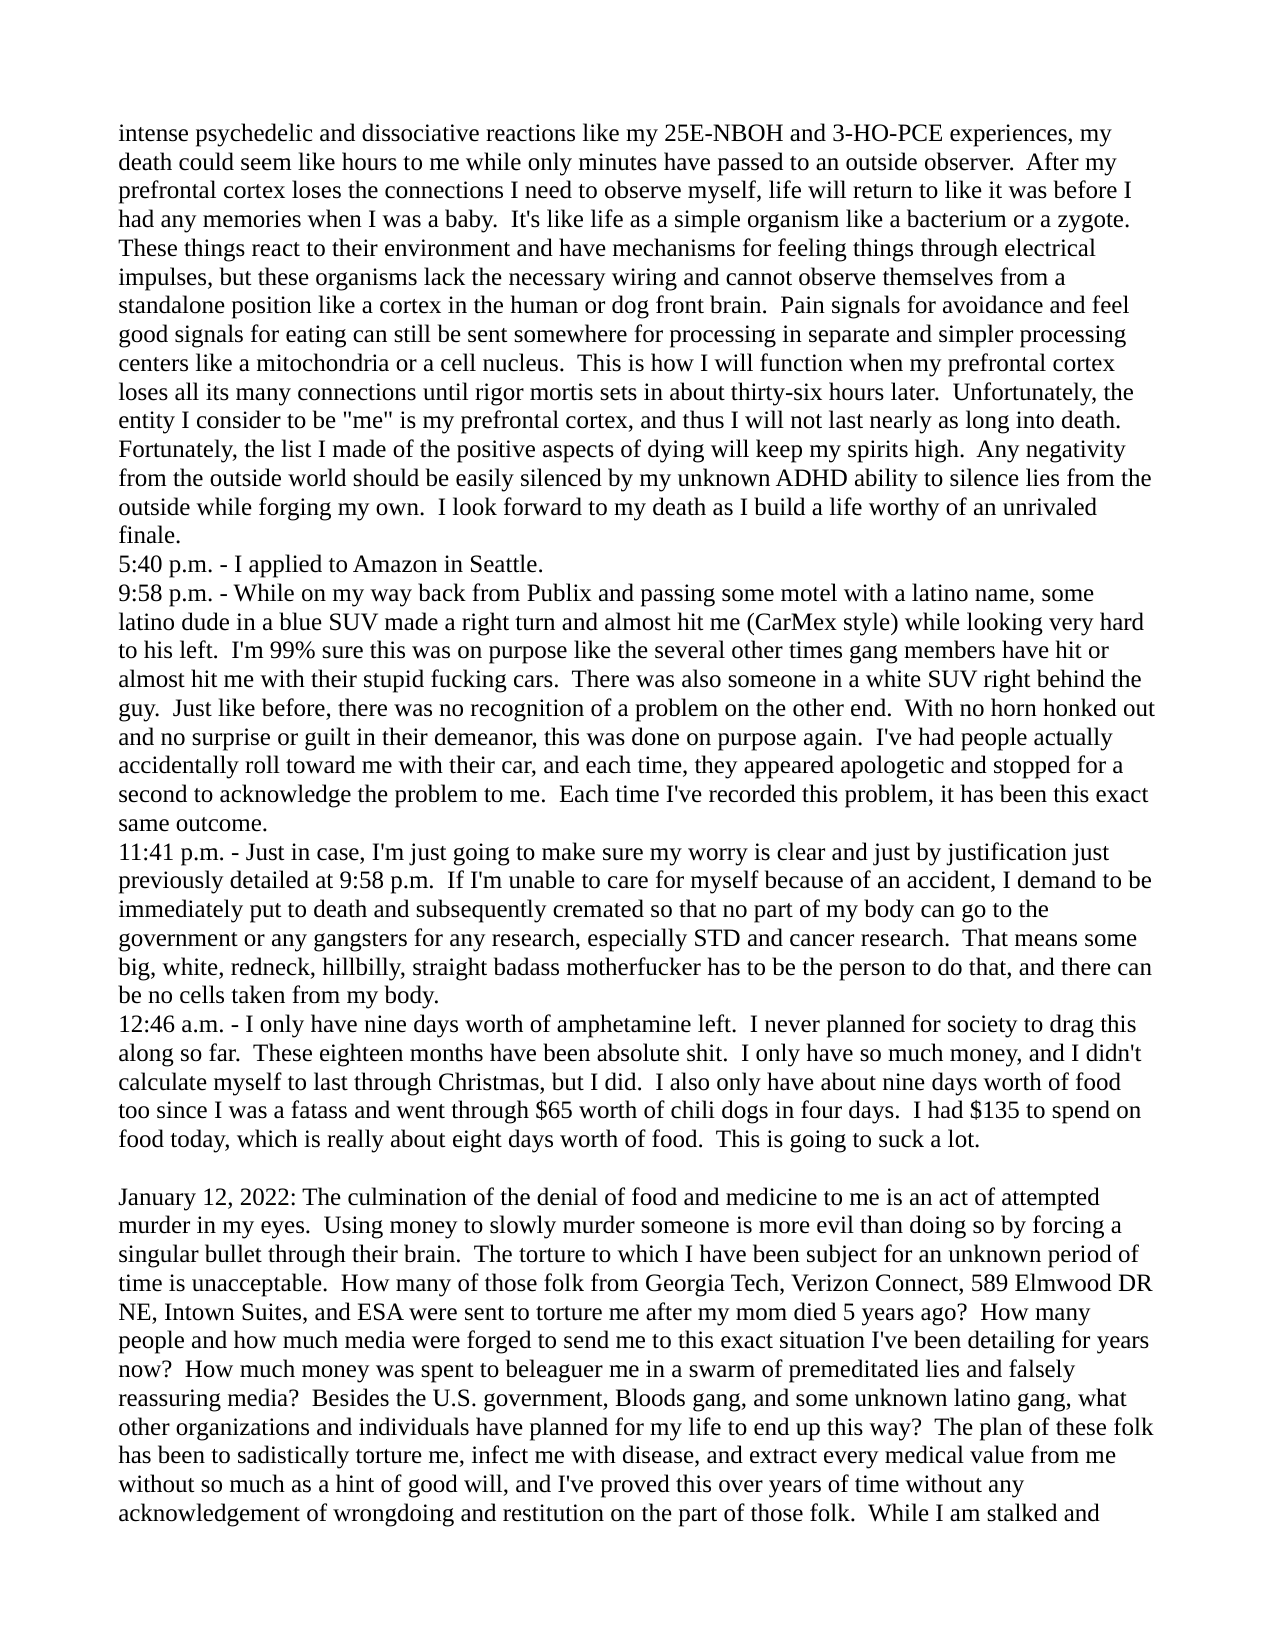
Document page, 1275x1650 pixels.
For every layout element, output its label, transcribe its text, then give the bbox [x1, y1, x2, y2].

text 9:58 p.m. - While on my way back from Publix and passing some motel with a latino name, some latino dude in a blue SUV made a right turn and almost hit me (CarMex style) while looking very hard to his left. I'm 99% sure this was on purpose like the several other times gang members have hit or almost hit me with their stupid fucking cars. There was also someone in a white SUV right behind the guy. Just like before, there was no recognition of a problem on the other end. With no horn honked out and no surprise or guilt in their demeanor, this was done on purpose again. I've had people actually accidentally roll toward me with their car, and each time, they appeared apologetic and stopped for a second to acknowledge the problem to me. Each time I've recorded this problem, it has been this exact same outcome. [118, 578, 1157, 837]
text intense psychedelic and dissociative reactions like my 25E-NBOH and 3-HO-PCE experiences, my death could seem like hours to me while only minutes have passed to an outside observer. After my prefrontal cortex loses the connections I need to observe myself, life will return to like it was before I had any memories when I was a baby. It's like life as a simple organism like a bacterium or a zygote. These things react to their environment and have mechanisms for feeling things through electrical impulses, but these organisms lack the necessary wiring and cannot observe themselves from a standalone position like a cortex in the human or dog front brain. Pain signals for avoidance and feel good signals for eating can still be sent somewhere for processing in separate and simpler processing centers like a mitochondria or a cell nucleus. This is how I will function when my prefrontal cortex loses all its many connections until rigor mortis sets in about thirty-six hours later. Unfortunately, the entity I consider to be "me" is my prefrontal cortex, and thus I will not last nearly as long into death. Fortunately, the list I made of the positive aspects of dying will keep my spirits high. Any negativity from the outside world should be easily silenced by my unknown ADHD ability to silence lies from the outside while forging my own. I look forward to my death as I build a life worthy of an unrivaled finale. [118, 118, 1157, 549]
text 12:46 a.m. - I only have nine days worth of amphetamine left. I never planned for society to drag this along so far. These eighteen months have been absolute shit. I only have so much money, and I didn't calculate myself to last through Christmas, but I did. I also only have about nine days worth of food too since I was a fatass and went through $65 worth of chili dogs in four days. I had $135 to spend on food today, which is really about eight days worth of food. This is going to suck a lot. [118, 1009, 1157, 1153]
text 11:41 p.m. - Just in case, I'm just going to make sure my worry is clear and just by justification just previously detailed at 9:58 p.m. If I'm unable to care for myself because of an accident, I demand to be immediately put to death and subsequently cremated so that no part of my body can go to the government or any gangsters for any research, especially STD and cancer research. That means some big, white, redneck, hillbilly, straight badass motherfucker has to be the person to do that, and there can be no cells taken from my body. [118, 837, 1157, 1009]
text 5:40 p.m. - I applied to Amazon in Seattle. [118, 549, 1157, 578]
text January 12, 2022: The culmination of the denial of food and medicine to me is an act of attempted murder in my eyes. Using money to slowly murder someone is more evil than doing so by forcing a singular bullet through their brain. The torture to which I have been subject for an unknown period of time is unacceptable. How many of those folk from Georgia Tech, Verizon Connect, 589 Elmwood DR NE, Intown Suites, and ESA were sent to torture me after my mom died 5 years ago? How many people and how much media were forged to send me to this exact situation I've been detailing for years now? How much money was spent to beleaguer me in a swarm of premeditated lies and falsely reassuring media? Besides the U.S. government, Bloods gang, and some unknown latino gang, what other organizations and individuals have planned for my life to end up this way? The plan of these folk has been to sadistically torture me, infect me with disease, and extract every medical value from me without so much as a hint of good will, and I've proved this over years of time without any acknowledgement of wrongdoing and restitution on the part of those folk. While I am stalked and [118, 1182, 1157, 1527]
